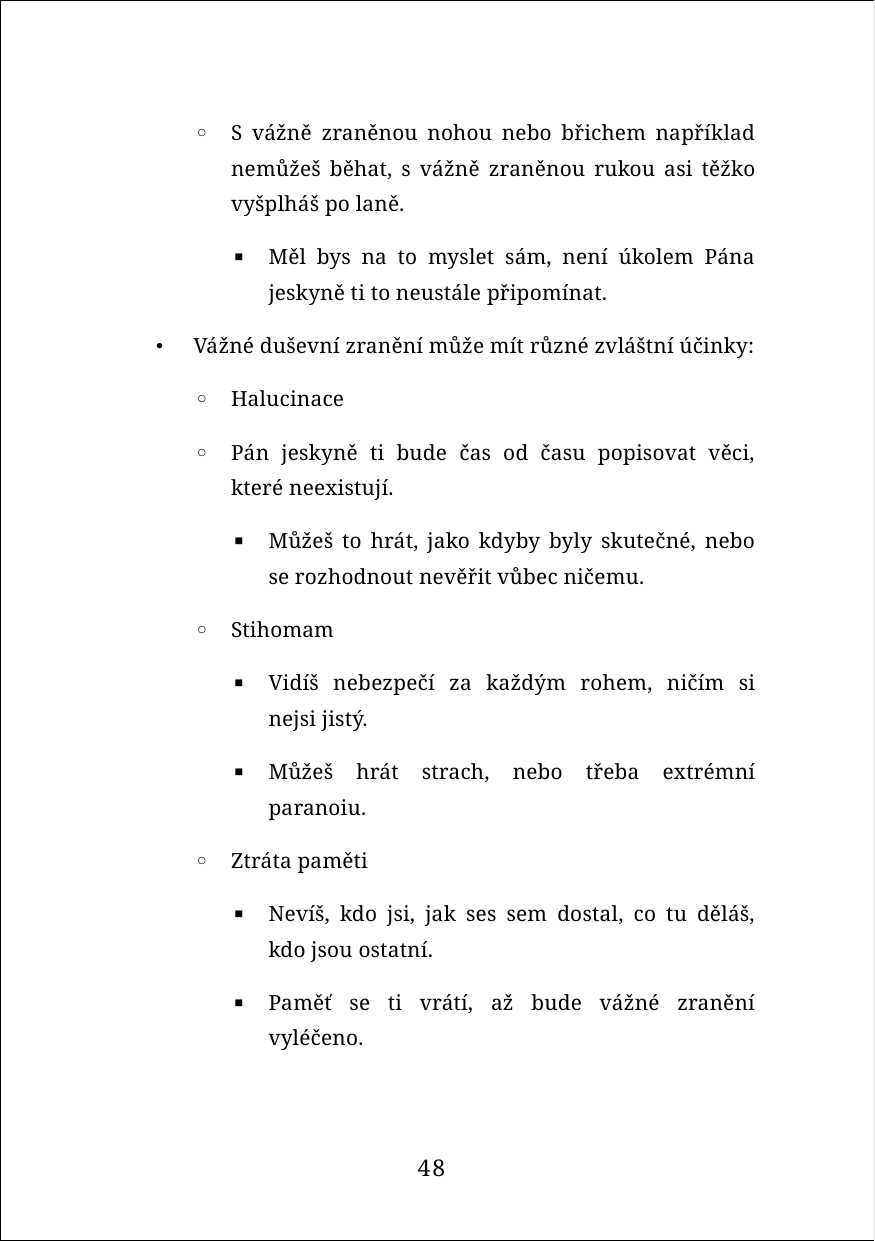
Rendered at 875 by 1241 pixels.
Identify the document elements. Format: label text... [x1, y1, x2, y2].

list Můžeš to hrát, jako kdyby byly skutečné, nebo se rozhodnout nevěřit vůbec ničemu. [231, 526, 756, 590]
list Halucinace [193, 384, 756, 413]
list Můžeš hrát strach, nebo třeba extrémní paranoiu. [231, 757, 756, 821]
list Měl bys na to myslet sám, není úkolem Pána jeskyně ti to neustále připomínat. [231, 242, 756, 306]
list Stihomam [193, 615, 756, 644]
list Nevíš, kdo jsi, jak ses sem dostal, co tu děláš, kdo jsou ostatní. [231, 899, 756, 963]
list Ztráta paměti [193, 846, 756, 874]
list Pán jeskyně ti bude čas od času popisovat věci, které neexistují. [193, 438, 756, 502]
list S vážně zraněnou nohou nebo břichem například nemůžeš běhat, s vážně zraněnou rukou asi těžko vyšplháš po laně. [193, 118, 756, 218]
list Vidíš nebezpečí za každým rohem, ničím si nejsi jistý. [231, 668, 756, 732]
list Vážné duševní zranění může mít různé zvláštní účinky: [156, 331, 756, 360]
list Paměť se ti vrátí, až bude vážné zranění vyléčeno. [231, 988, 756, 1052]
